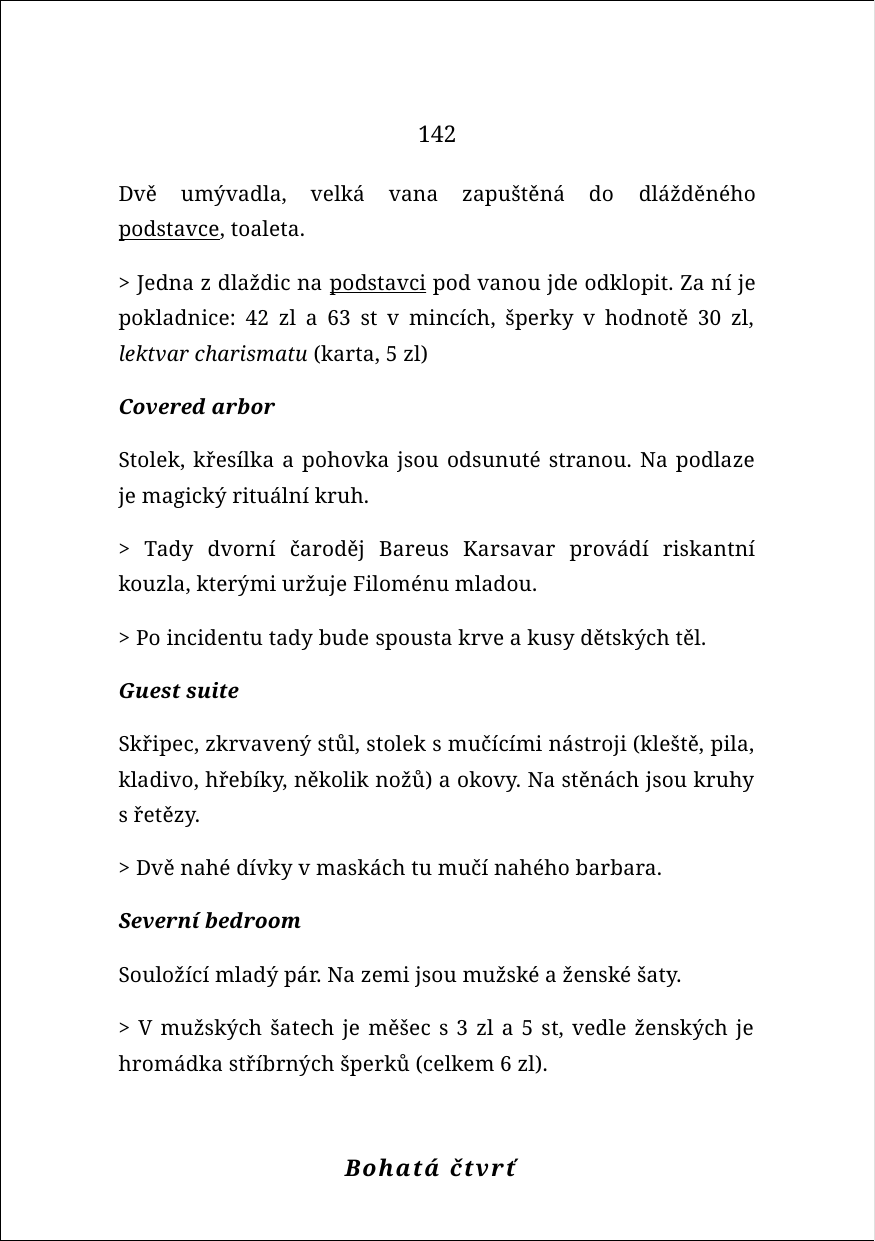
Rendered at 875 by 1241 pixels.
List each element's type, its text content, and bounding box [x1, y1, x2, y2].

text Skřipec, zkrvavený stůl, stolek s mučícími nástroji (kleště, pila, kladivo, hřebíky, několik nožů) a okovy. Na stěnách jsou kruhy s řetězy. [118, 729, 756, 829]
text Stolek, křesílka a pohovka jsou odsunuté stranou. Na podlaze je magický rituální kruh. [118, 445, 756, 509]
text Covered arbor [118, 392, 756, 420]
text Guest suite [118, 676, 756, 704]
text > Po incidentu tady bude spousta krve a kusy dětských těl. [118, 623, 756, 651]
text Souložící mladý pár. Na zemi jsou mužské a ženské šaty. [118, 960, 756, 988]
text Severní bedroom [118, 907, 756, 935]
text > V mužských šatech je měšec s 3 zl a 5 st, vedle ženských je hromádka stříbrných šperků (celkem 6 zl). [118, 1013, 756, 1077]
text Dvě umývadla, velká vana zapuštěná do dlážděného podstavce, toaleta. [118, 179, 756, 243]
text > Jedna z dlaždic na podstavci pod vanou jde odklopit. Za ní je pokladnice: 42 zl a 63 st v mincích, šperky v hodnotě 30 zl, lektvar charismatu (karta, 5 zl) [118, 268, 756, 367]
text > Dvě nahé dívky v maskách tu mučí nahého barbara. [118, 853, 756, 882]
text > Tady dvorní čaroděj Bareus Karsavar provádí riskantní kouzla, kterými uržuje Filoménu mladou. [118, 534, 756, 598]
